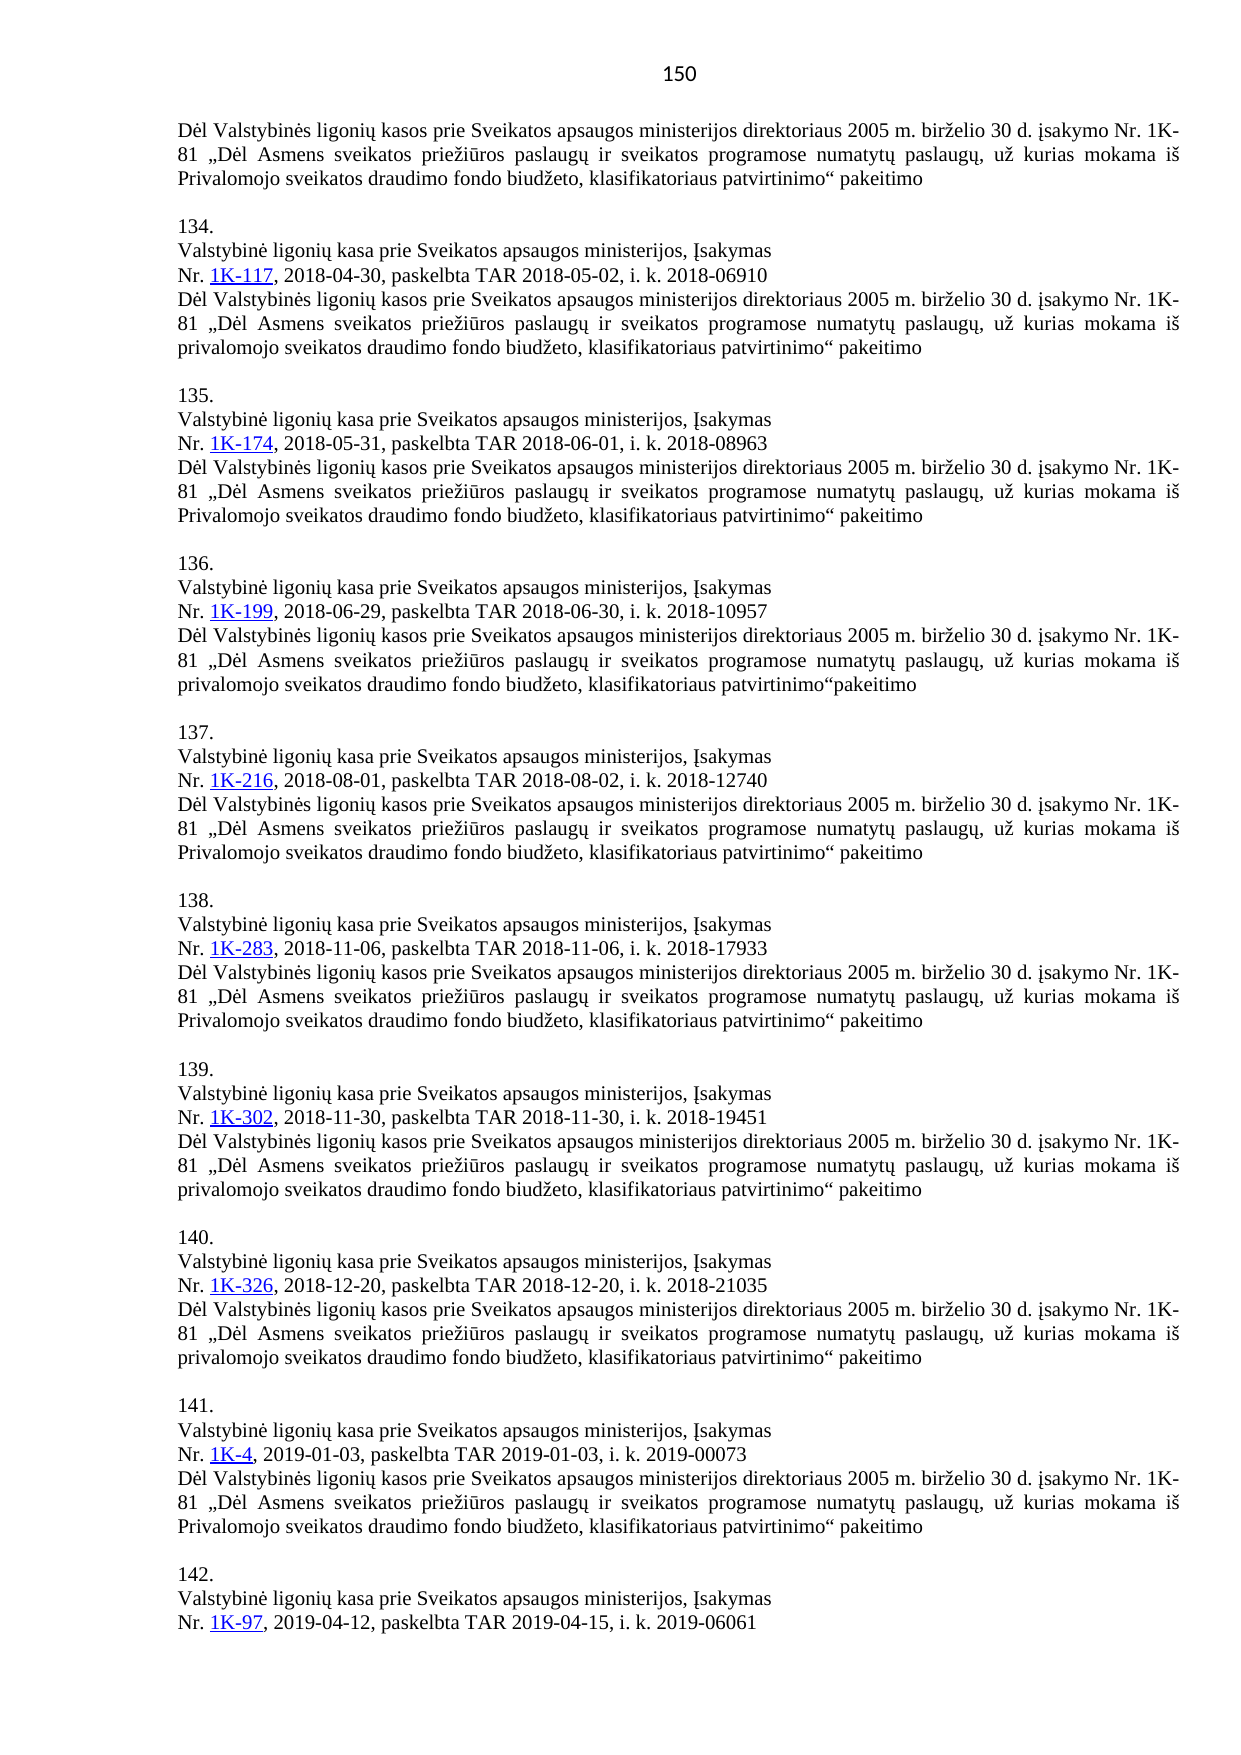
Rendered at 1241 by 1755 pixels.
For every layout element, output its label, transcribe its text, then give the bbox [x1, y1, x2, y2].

text Nr. 1K-283, 2018-11-06, paskelbta TAR 2018-11-06, i. k. 2018-17933 [177, 936, 1181, 960]
text Dėl Valstybinės ligonių kasos prie Sveikatos apsaugos ministerijos direktoriaus 2005 m. birželio 30 d. įsakymo Nr. 1K-81 „Dėl Asmens sveikatos priežiūros paslaugų ir sveikatos programose numatytų paslaugų, už kurias mokama iš privalomojo sveikatos draudimo fondo biudžeto, klasifikatoriaus patvirtinimo“ pakeitimo [177, 1129, 1181, 1201]
text Valstybinė ligonių kasa prie Sveikatos apsaugos ministerijos, Įsakymas [177, 1249, 1181, 1273]
text Nr. 1K-4, 2019-01-03, paskelbta TAR 2019-01-03, i. k. 2019-00073 [177, 1442, 1181, 1466]
text Valstybinė ligonių kasa prie Sveikatos apsaugos ministerijos, Įsakymas [177, 407, 1181, 431]
text 135. [177, 383, 1181, 407]
text 142. [177, 1562, 1181, 1586]
text Nr. 1K-302, 2018-11-30, paskelbta TAR 2018-11-30, i. k. 2018-19451 [177, 1105, 1181, 1129]
text Valstybinė ligonių kasa prie Sveikatos apsaugos ministerijos, Įsakymas [177, 744, 1181, 768]
text Nr. 1K-117, 2018-04-30, paskelbta TAR 2018-05-02, i. k. 2018-06910 [177, 262, 1181, 287]
text 136. [177, 551, 1181, 575]
text Valstybinė ligonių kasa prie Sveikatos apsaugos ministerijos, Įsakymas [177, 575, 1181, 599]
text Dėl Valstybinės ligonių kasos prie Sveikatos apsaugos ministerijos direktoriaus 2005 m. birželio 30 d. įsakymo Nr. 1K-81 „Dėl Asmens sveikatos priežiūros paslaugų ir sveikatos programose numatytų paslaugų, už kurias mokama iš Privalomojo sveikatos draudimo fondo biudžeto, klasifikatoriaus patvirtinimo“ pakeitimo [177, 792, 1181, 864]
text Nr. 1K-97, 2019-04-12, paskelbta TAR 2019-04-15, i. k. 2019-06061 [177, 1610, 1181, 1634]
text Valstybinė ligonių kasa prie Sveikatos apsaugos ministerijos, Įsakymas [177, 1417, 1181, 1442]
text Nr. 1K-326, 2018-12-20, paskelbta TAR 2018-12-20, i. k. 2018-21035 [177, 1273, 1181, 1297]
text 138. [177, 888, 1181, 912]
text Dėl Valstybinės ligonių kasos prie Sveikatos apsaugos ministerijos direktoriaus 2005 m. birželio 30 d. įsakymo Nr. 1K-81 „Dėl Asmens sveikatos priežiūros paslaugų ir sveikatos programose numatytų paslaugų, už kurias mokama iš Privalomojo sveikatos draudimo fondo biudžeto, klasifikatoriaus patvirtinimo“ pakeitimo [177, 118, 1181, 190]
text Dėl Valstybinės ligonių kasos prie Sveikatos apsaugos ministerijos direktoriaus 2005 m. birželio 30 d. įsakymo Nr. 1K-81 „Dėl Asmens sveikatos priežiūros paslaugų ir sveikatos programose numatytų paslaugų, už kurias mokama iš Privalomojo sveikatos draudimo fondo biudžeto, klasifikatoriaus patvirtinimo“ pakeitimo [177, 960, 1181, 1032]
text Valstybinė ligonių kasa prie Sveikatos apsaugos ministerijos, Įsakymas [177, 1586, 1181, 1610]
text 134. [177, 214, 1181, 238]
text 137. [177, 720, 1181, 744]
text Nr. 1K-174, 2018-05-31, paskelbta TAR 2018-06-01, i. k. 2018-08963 [177, 431, 1181, 455]
text Dėl Valstybinės ligonių kasos prie Sveikatos apsaugos ministerijos direktoriaus 2005 m. birželio 30 d. įsakymo Nr. 1K-81 „Dėl Asmens sveikatos priežiūros paslaugų ir sveikatos programose numatytų paslaugų, už kurias mokama iš privalomojo sveikatos draudimo fondo biudžeto, klasifikatoriaus patvirtinimo“pakeitimo [177, 623, 1181, 696]
text Valstybinė ligonių kasa prie Sveikatos apsaugos ministerijos, Įsakymas [177, 238, 1181, 262]
text Dėl Valstybinės ligonių kasos prie Sveikatos apsaugos ministerijos direktoriaus 2005 m. birželio 30 d. įsakymo Nr. 1K-81 „Dėl Asmens sveikatos priežiūros paslaugų ir sveikatos programose numatytų paslaugų, už kurias mokama iš Privalomojo sveikatos draudimo fondo biudžeto, klasifikatoriaus patvirtinimo“ pakeitimo [177, 1466, 1181, 1538]
text Nr. 1K-216, 2018-08-01, paskelbta TAR 2018-08-02, i. k. 2018-12740 [177, 768, 1181, 792]
text Dėl Valstybinės ligonių kasos prie Sveikatos apsaugos ministerijos direktoriaus 2005 m. birželio 30 d. įsakymo Nr. 1K-81 „Dėl Asmens sveikatos priežiūros paslaugų ir sveikatos programose numatytų paslaugų, už kurias mokama iš privalomojo sveikatos draudimo fondo biudžeto, klasifikatoriaus patvirtinimo“ pakeitimo [177, 1297, 1181, 1369]
text Valstybinė ligonių kasa prie Sveikatos apsaugos ministerijos, Įsakymas [177, 1081, 1181, 1105]
text 140. [177, 1225, 1181, 1249]
text Valstybinė ligonių kasa prie Sveikatos apsaugos ministerijos, Įsakymas [177, 912, 1181, 936]
text Dėl Valstybinės ligonių kasos prie Sveikatos apsaugos ministerijos direktoriaus 2005 m. birželio 30 d. įsakymo Nr. 1K-81 „Dėl Asmens sveikatos priežiūros paslaugų ir sveikatos programose numatytų paslaugų, už kurias mokama iš privalomojo sveikatos draudimo fondo biudžeto, klasifikatoriaus patvirtinimo“ pakeitimo [177, 287, 1181, 359]
text 139. [177, 1057, 1181, 1081]
text 141. [177, 1393, 1181, 1417]
text Nr. 1K-199, 2018-06-29, paskelbta TAR 2018-06-30, i. k. 2018-10957 [177, 599, 1181, 623]
text Dėl Valstybinės ligonių kasos prie Sveikatos apsaugos ministerijos direktoriaus 2005 m. birželio 30 d. įsakymo Nr. 1K-81 „Dėl Asmens sveikatos priežiūros paslaugų ir sveikatos programose numatytų paslaugų, už kurias mokama iš Privalomojo sveikatos draudimo fondo biudžeto, klasifikatoriaus patvirtinimo“ pakeitimo [177, 455, 1181, 527]
